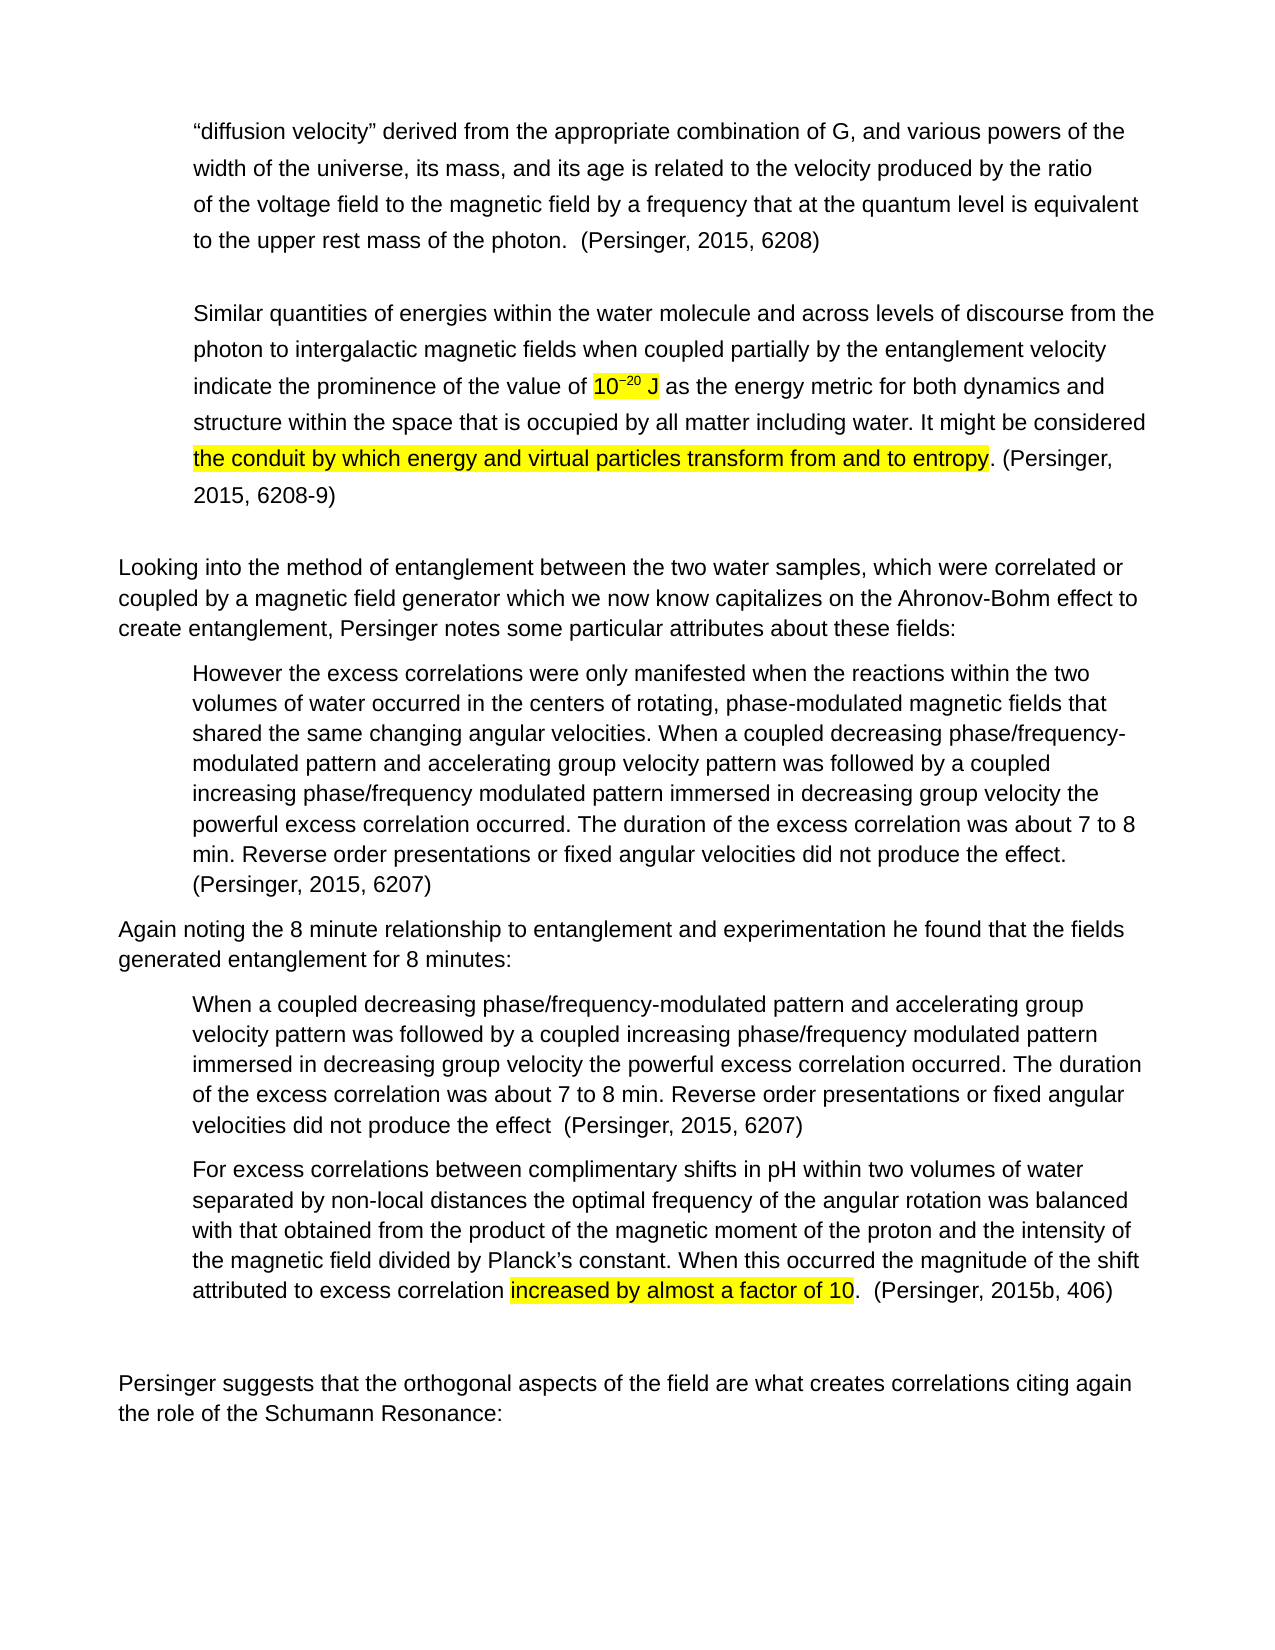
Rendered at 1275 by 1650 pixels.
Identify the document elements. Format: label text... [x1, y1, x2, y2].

text of the voltage field to the magnetic field by a frequency that at the quantum level is equivalent to the upper rest mass of the photon. (Persinger, 2015, 6208) [193, 191, 1157, 253]
text “diffusion velocity” derived from the appropriate combination of G, and various powers of the width of the universe, its mass, and its age is related to the velocity produced by the ratio [193, 118, 1157, 181]
text When a coupled decreasing phase/frequency-modulated pattern and accelerating group velocity pattern was followed by a coupled increasing phase/frequency modulated pattern immersed in decreasing group velocity the powerful excess correlation occurred. The duration of the excess correlation was about 7 to 8 min. Reverse order presentations or fixed angular velocities did not produce the effect (Persinger, 2015, 6207) [192, 991, 1157, 1138]
text Persinger suggests that the orthogonal aspects of the field are what creates correlations citing again the role of the Schumann Resonance: [118, 1370, 1157, 1426]
text However the excess correlations were only manifested when the reactions within the two volumes of water occurred in the centers of rotating, phase-modulated magnetic fields that shared the same changing angular velocities. When a coupled decreasing phase/frequency-modulated pattern and accelerating group velocity pattern was followed by a coupled increasing phase/frequency modulated pattern immersed in decreasing group velocity the powerful excess correlation occurred. The duration of the excess correlation was about 7 to 8 min. Reverse order presentations or fixed angular velocities did not produce the effect. (Persinger, 2015, 6207) [192, 659, 1157, 897]
text Again noting the 8 minute relationship to entanglement and experimentation he found that the fields generated entanglement for 8 minutes: [118, 916, 1157, 972]
text For excess correlations between complimentary shifts in pH within two volumes of water separated by non-local distances the optimal frequency of the angular rotation was balanced with that obtained from the product of the magnetic moment of the proton and the intensity of the magnetic field divided by Planck’s constant. When this occurred the magnitude of the shift attributed to excess correlation increased by almost a factor of 10. (Persinger, 2015b, 406) [192, 1156, 1157, 1304]
text Looking into the method of entanglement between the two water samples, which were correlated or coupled by a magnetic field generator which we now know capitalizes on the Ahronov-Bohm effect to create entanglement, Persinger notes some particular attributes about these fields: [118, 554, 1157, 641]
text Similar quantities of energies within the water molecule and across levels of discourse from the photon to intergalactic magnetic fields when coupled partially by the entanglement velocity indicate the prominence of the value of 10−20 J as the energy metric for both dynamics and structure within the space that is occupied by all matter including water. It might be considered the conduit by which energy and virtual particles transform from and to entropy. (Persinger, 2015, 6208-9) [193, 300, 1157, 508]
